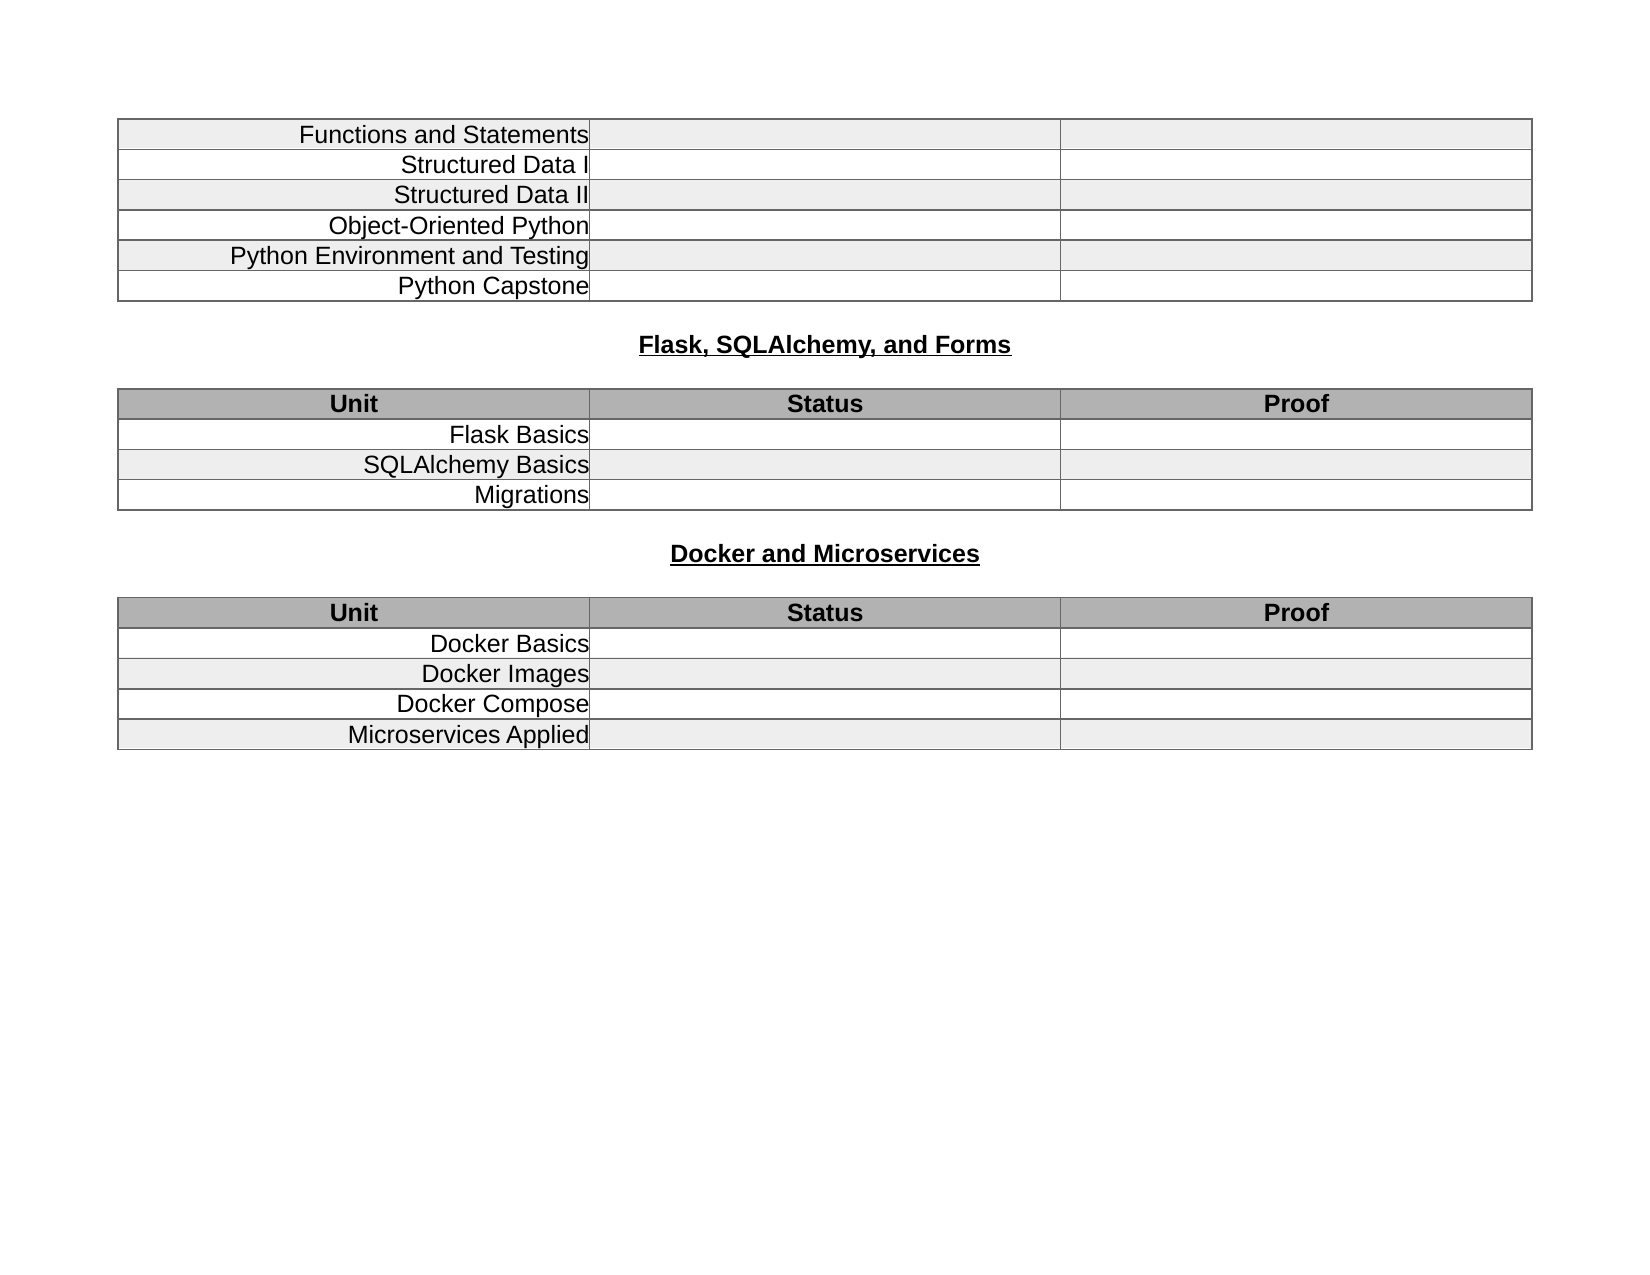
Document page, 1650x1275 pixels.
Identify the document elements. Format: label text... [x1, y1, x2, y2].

text Docker and Microservices [118, 539, 1532, 568]
table_cell SQLAlchemy Basics [119, 450, 589, 479]
table_cell [1061, 271, 1531, 300]
table_cell [1061, 420, 1531, 448]
table_cell [1061, 629, 1531, 657]
table_header Unit [119, 390, 589, 418]
table_cell [1061, 720, 1531, 748]
table_header Proof [1061, 598, 1531, 627]
table_cell [1061, 480, 1531, 509]
table_cell Python Capstone [119, 271, 589, 300]
table_cell [590, 629, 1060, 657]
table_cell Python Environment and Testing [119, 241, 589, 270]
table_cell [590, 241, 1060, 270]
table_header Status [590, 390, 1060, 418]
table_cell [1061, 150, 1531, 179]
table_cell [590, 659, 1060, 688]
table_cell [590, 211, 1060, 239]
table_header Unit [119, 598, 589, 627]
table_cell Functions and Statements [119, 120, 589, 148]
table_cell [590, 271, 1060, 300]
table_cell Docker Images [119, 659, 589, 688]
table_cell [1061, 241, 1531, 270]
table_cell [590, 480, 1060, 509]
text Flask, SQLAlchemy, and Forms [118, 330, 1532, 359]
table_cell [590, 450, 1060, 479]
table_cell Migrations [119, 480, 589, 509]
table_header Status [590, 598, 1060, 627]
table_cell Structured Data I [119, 150, 589, 179]
table_header Proof [1061, 390, 1531, 418]
table_cell [1061, 120, 1531, 148]
table_cell [1061, 211, 1531, 239]
table_cell Docker Compose [119, 690, 589, 718]
table_cell [590, 180, 1060, 209]
table_cell Microservices Applied [119, 720, 589, 748]
table_cell [1061, 690, 1531, 718]
table_cell Flask Basics [119, 420, 589, 448]
table_cell [590, 420, 1060, 448]
table_cell Docker Basics [119, 629, 589, 657]
table_cell [590, 150, 1060, 179]
table_cell [590, 720, 1060, 748]
table_cell [1061, 450, 1531, 479]
table_cell [1061, 180, 1531, 209]
table_cell [590, 690, 1060, 718]
table_cell [1061, 659, 1531, 688]
table_cell Object-Oriented Python [119, 211, 589, 239]
table_cell [590, 120, 1060, 148]
table_cell Structured Data II [119, 180, 589, 209]
